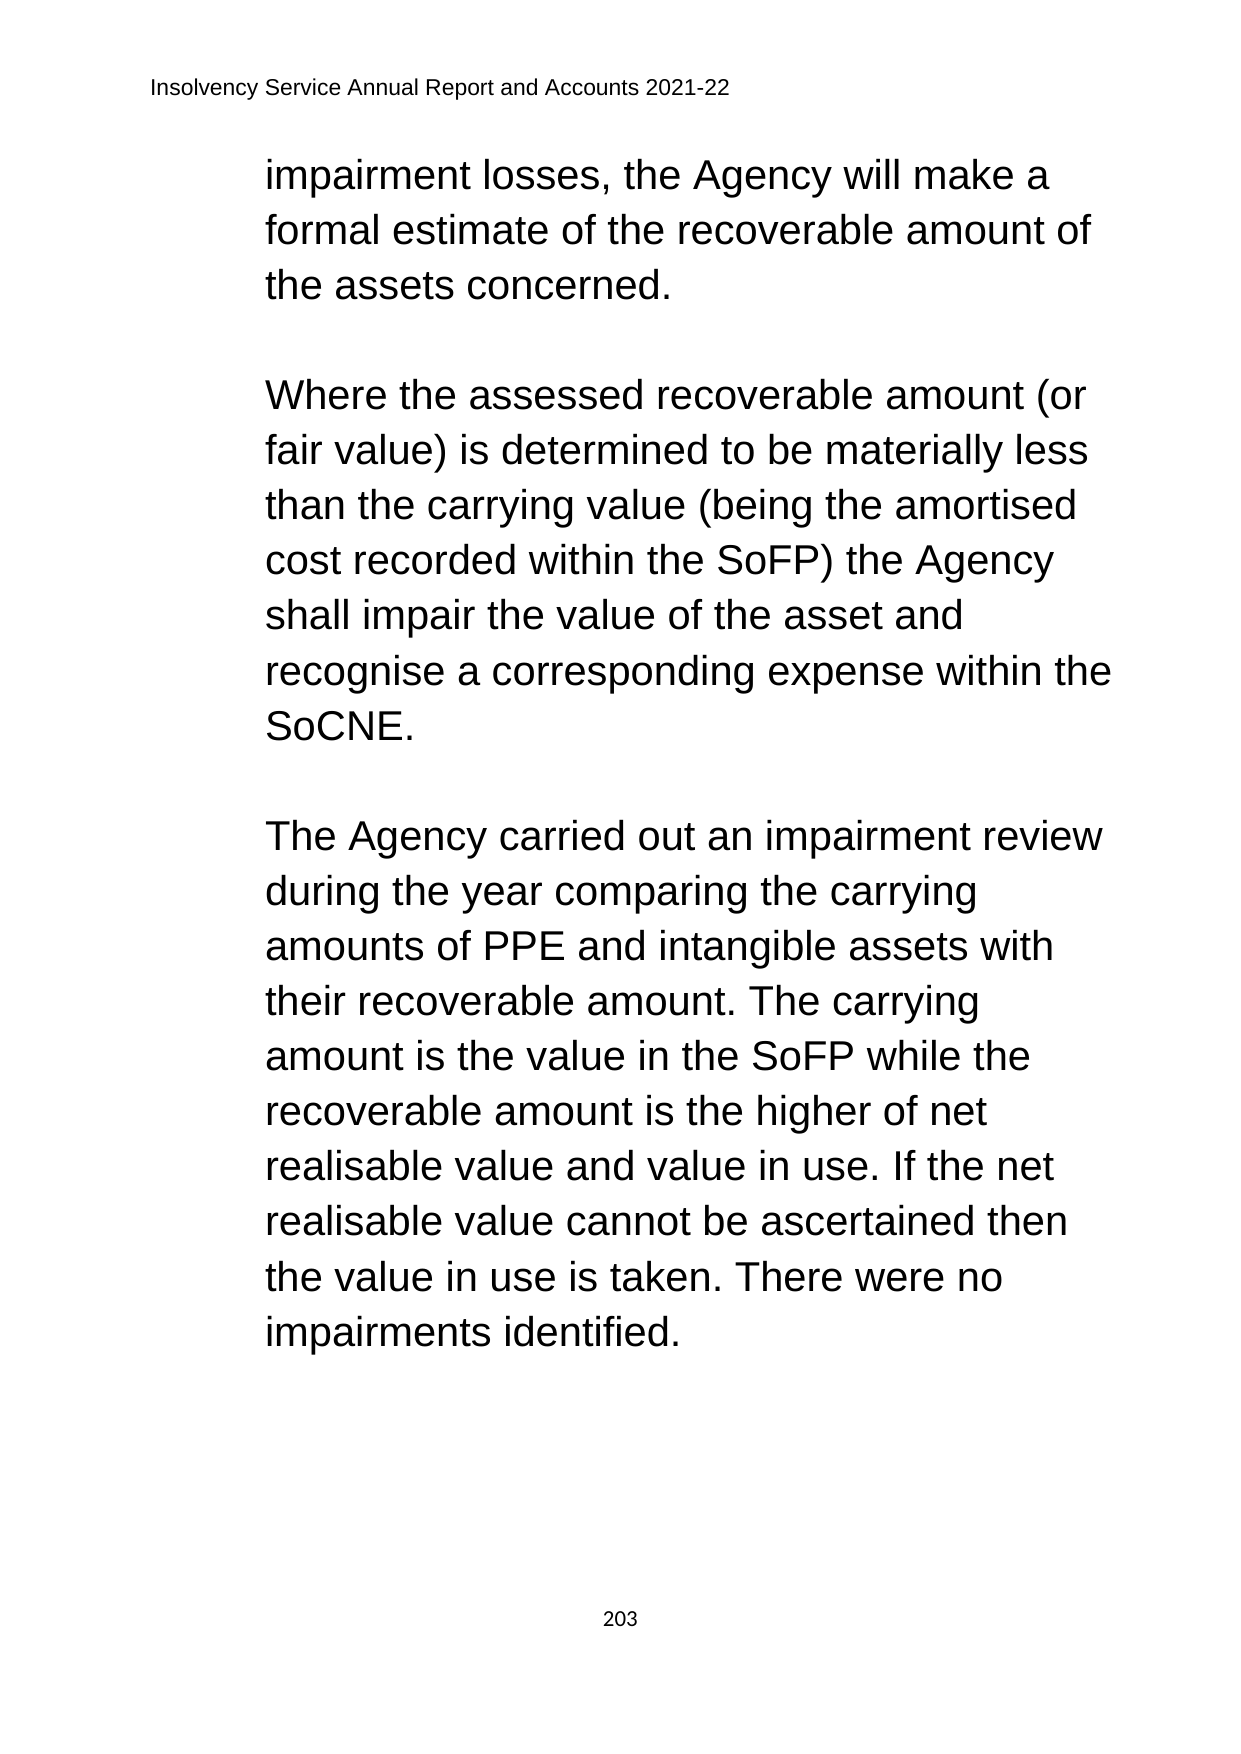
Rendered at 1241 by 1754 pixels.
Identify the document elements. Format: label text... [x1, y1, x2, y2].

table_cell [150, 1362, 253, 1417]
table_cell [150, 150, 253, 315]
table_cell [819, 1362, 940, 1417]
table_cell [150, 315, 253, 756]
table_cell [1022, 1362, 1133, 1417]
table_cell [589, 1362, 703, 1417]
table_cell Where the assessed recoverable amount (or fair value) is determined to be materially less than the carrying value (being the amortised cost recorded within the SoFP) the Agency shall impair the value of the asset and recognise a corresponding expense within the SoCNE. [254, 315, 1133, 756]
table_cell [940, 1362, 1022, 1417]
table_cell [703, 1362, 819, 1417]
table_cell [150, 756, 253, 1362]
table_cell [564, 1362, 589, 1417]
table_cell The Agency carried out an impairment review during the year comparing the carrying amounts of PPE and intangible assets with their recoverable amount. The carrying amount is the value in the SoFP while the recoverable amount is the higher of net realisable value and value in use. If the net realisable value cannot be ascertained then the value in use is taken. There were no impairments identified. [254, 756, 1133, 1362]
table_cell [387, 1362, 564, 1417]
table_cell [254, 1362, 387, 1417]
table_cell impairment losses, the Agency will make a formal estimate of the recoverable amount of the assets concerned. [254, 150, 1133, 315]
